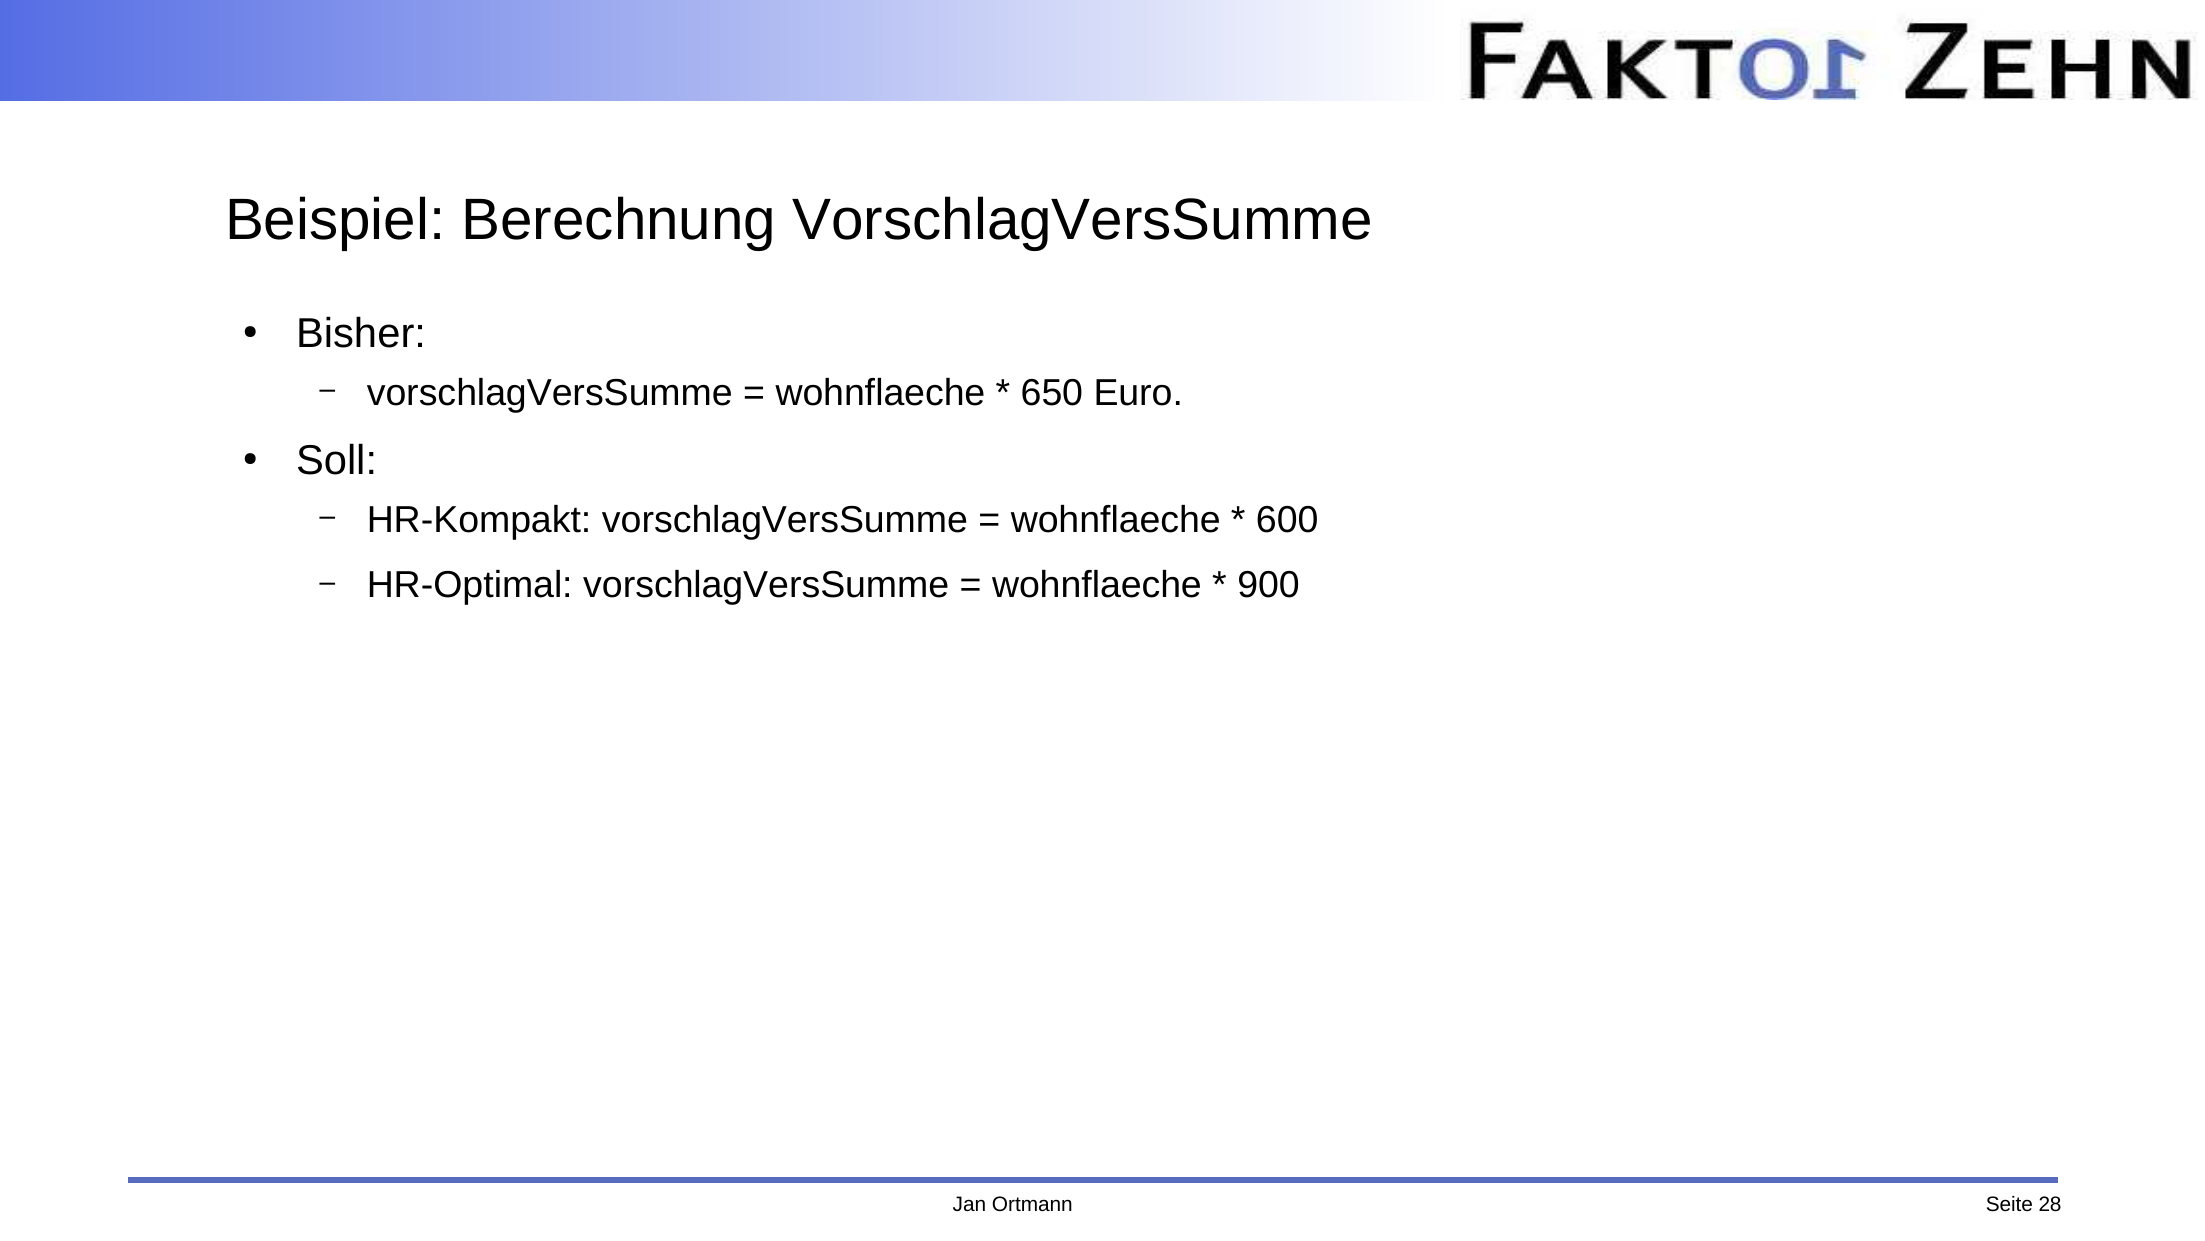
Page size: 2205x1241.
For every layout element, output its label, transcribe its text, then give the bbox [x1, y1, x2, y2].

list Bisher: vorschlagVersSumme = wohnflaeche * 650 Euro. Soll: HR-Kompakt: vorschlagVersSumme = wohnflaeche * 600 HR-Optimal: vorschlagVersSumme = wohnflaeche * 900 [225, 310, 1981, 1078]
title Beispiel: Berechnung VorschlagVersSumme [225, 142, 1981, 296]
picture [1460, 7, 2202, 100]
